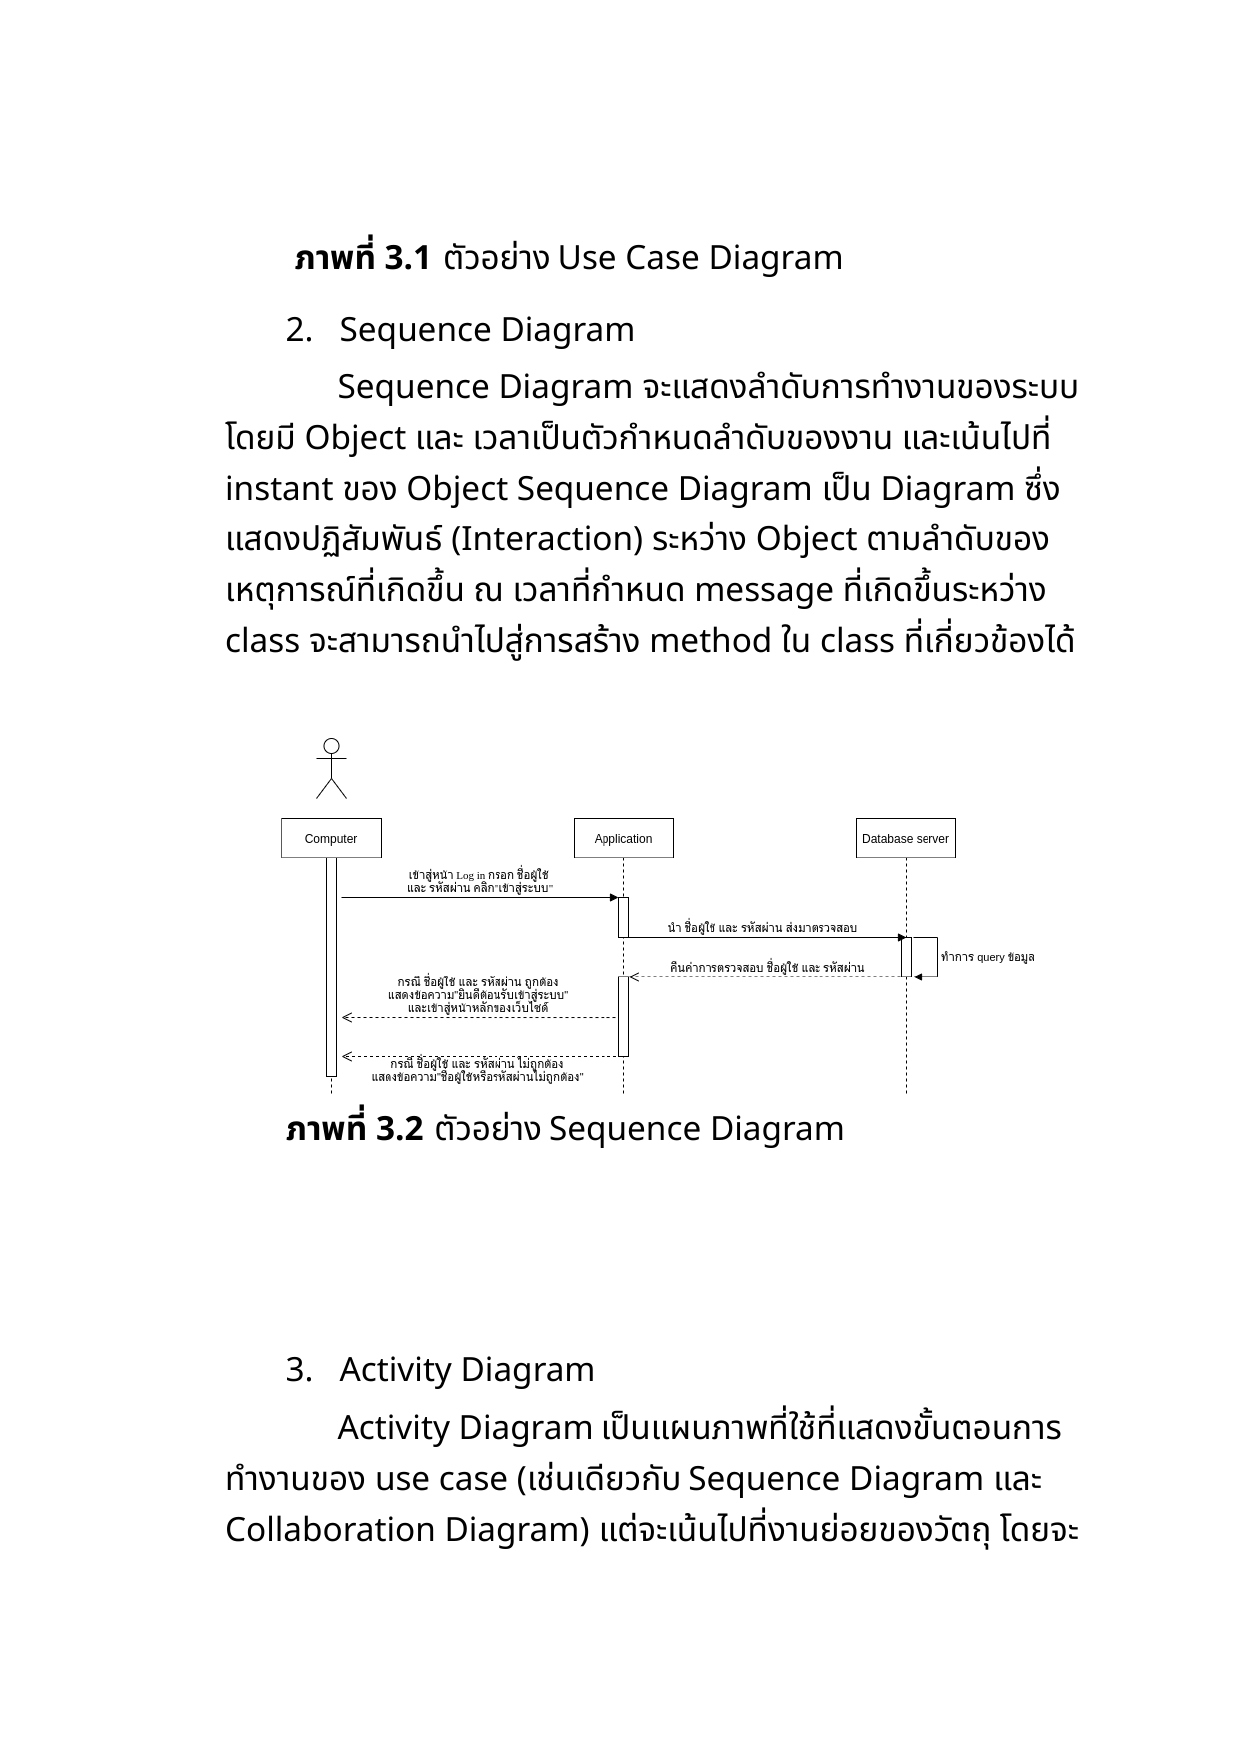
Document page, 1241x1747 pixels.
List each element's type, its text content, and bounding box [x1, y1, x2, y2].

text ภาพที่ 3.1 ตัวอย่างUse Case Diagram [225, 225, 1091, 284]
text Sequence Diagram จะแสดงลำดับการทำงานของระบบ โดยมี Object และ เวลาเป็นตัวกำหนดลำดับของงาน และเน้นไปที่ instant ของ Object Sequence Diagram เป็น Diagram ซึ่งแสดงปฏิสัมพันธ์ (Interaction) ระหว่าง Object ตามลำดับของเหตุการณ์ที่เกิดขึ้น ณ เวลาที่กำหนด message ที่เกิดขึ้นระหว่าง class จะสามารถนำไปสู่การสร้าง method ใน class ที่เกี่ยวข้องได้ [225, 363, 1091, 667]
text ภาพที่ 3.2 ตัวอย่างSequence Diagram [225, 1096, 1091, 1155]
text Activity Diagramเป็นแผนภาพที่ใช้ที่แสดงขั้นตอนการทำงานของ use case (เช่นเดียวกับSequence Diagram และ Collaboration Diagram) แต่จะเน้นไปที่งานย่อยของวัตถุ โดยจะ [225, 1404, 1091, 1556]
subtitle 3. Activity Diagram [225, 1346, 1091, 1392]
picture [281, 738, 1034, 1096]
subtitle 2. Sequence Diagram [225, 305, 1091, 351]
